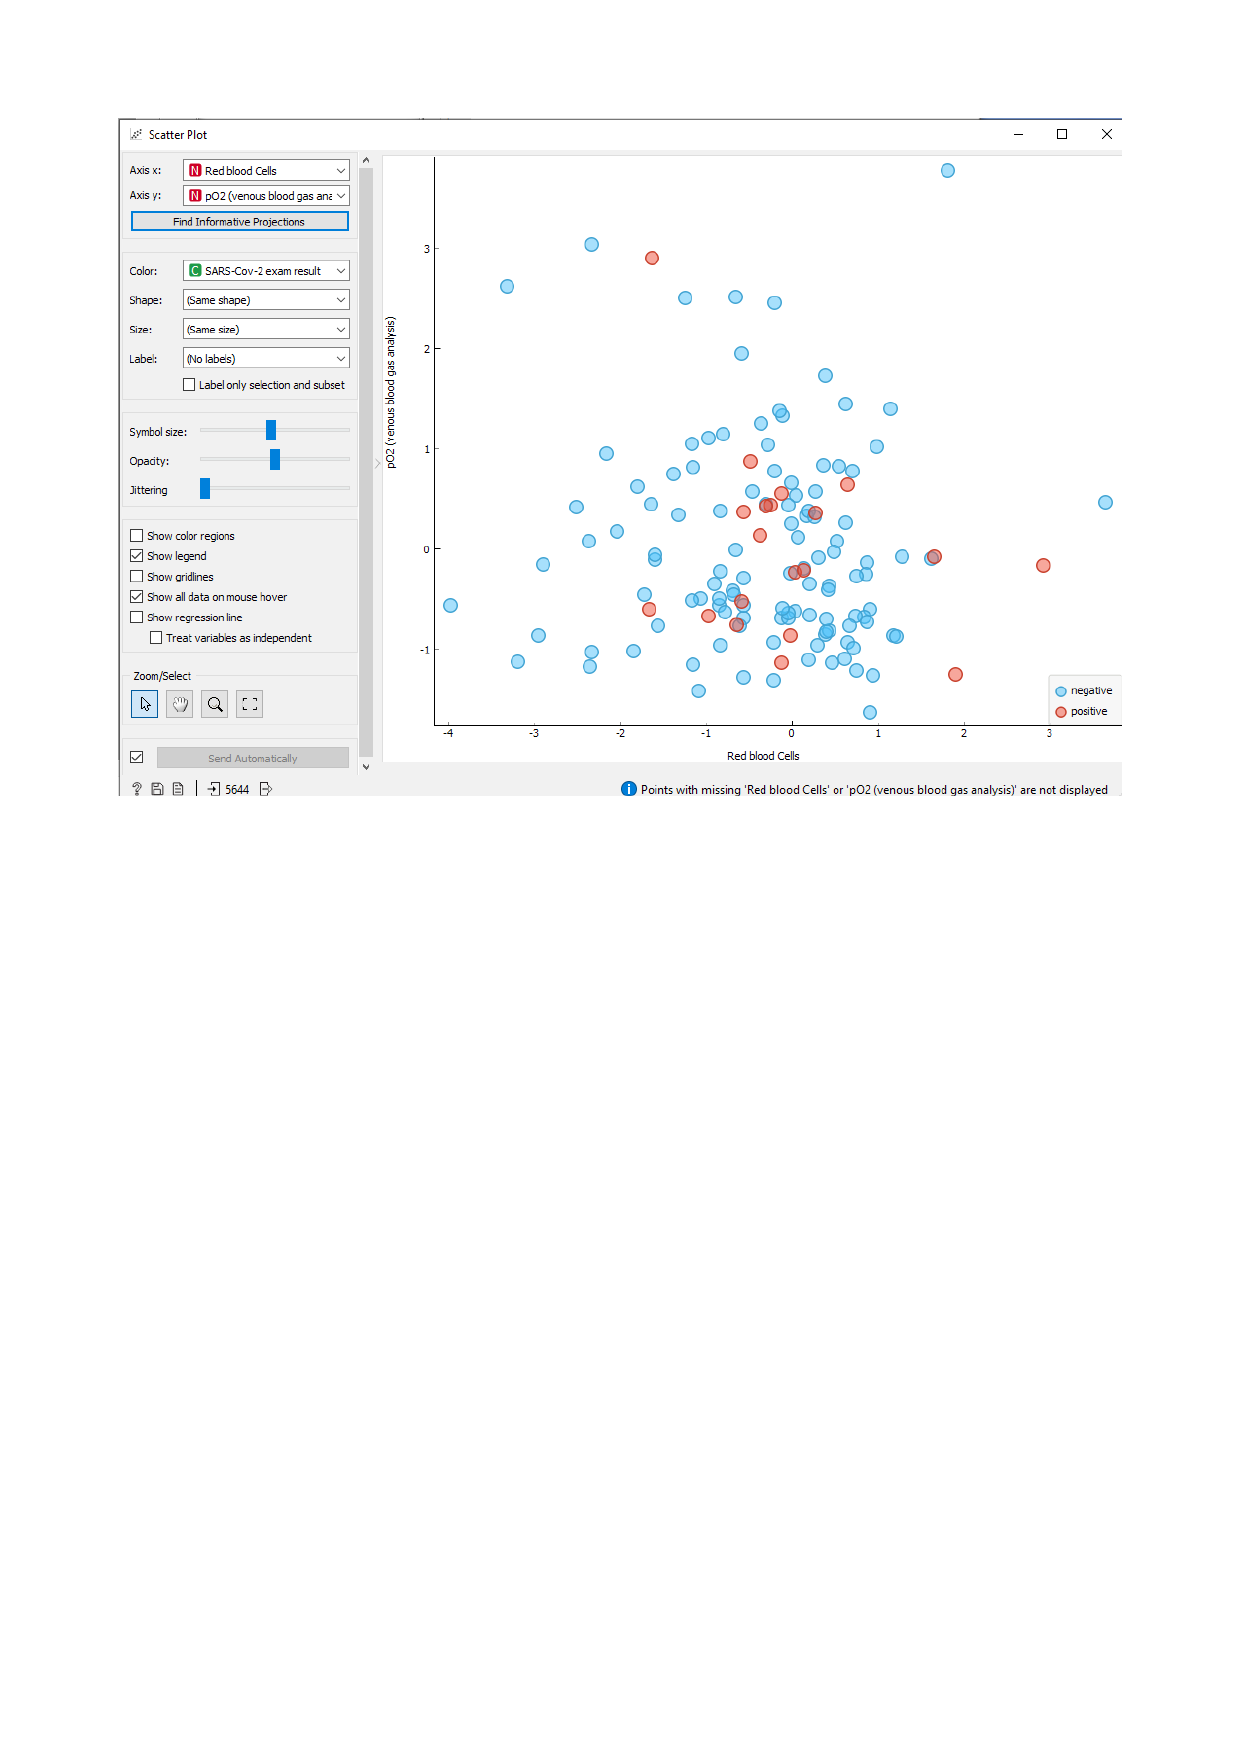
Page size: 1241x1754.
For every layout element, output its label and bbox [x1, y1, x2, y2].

picture [118, 118, 1122, 796]
